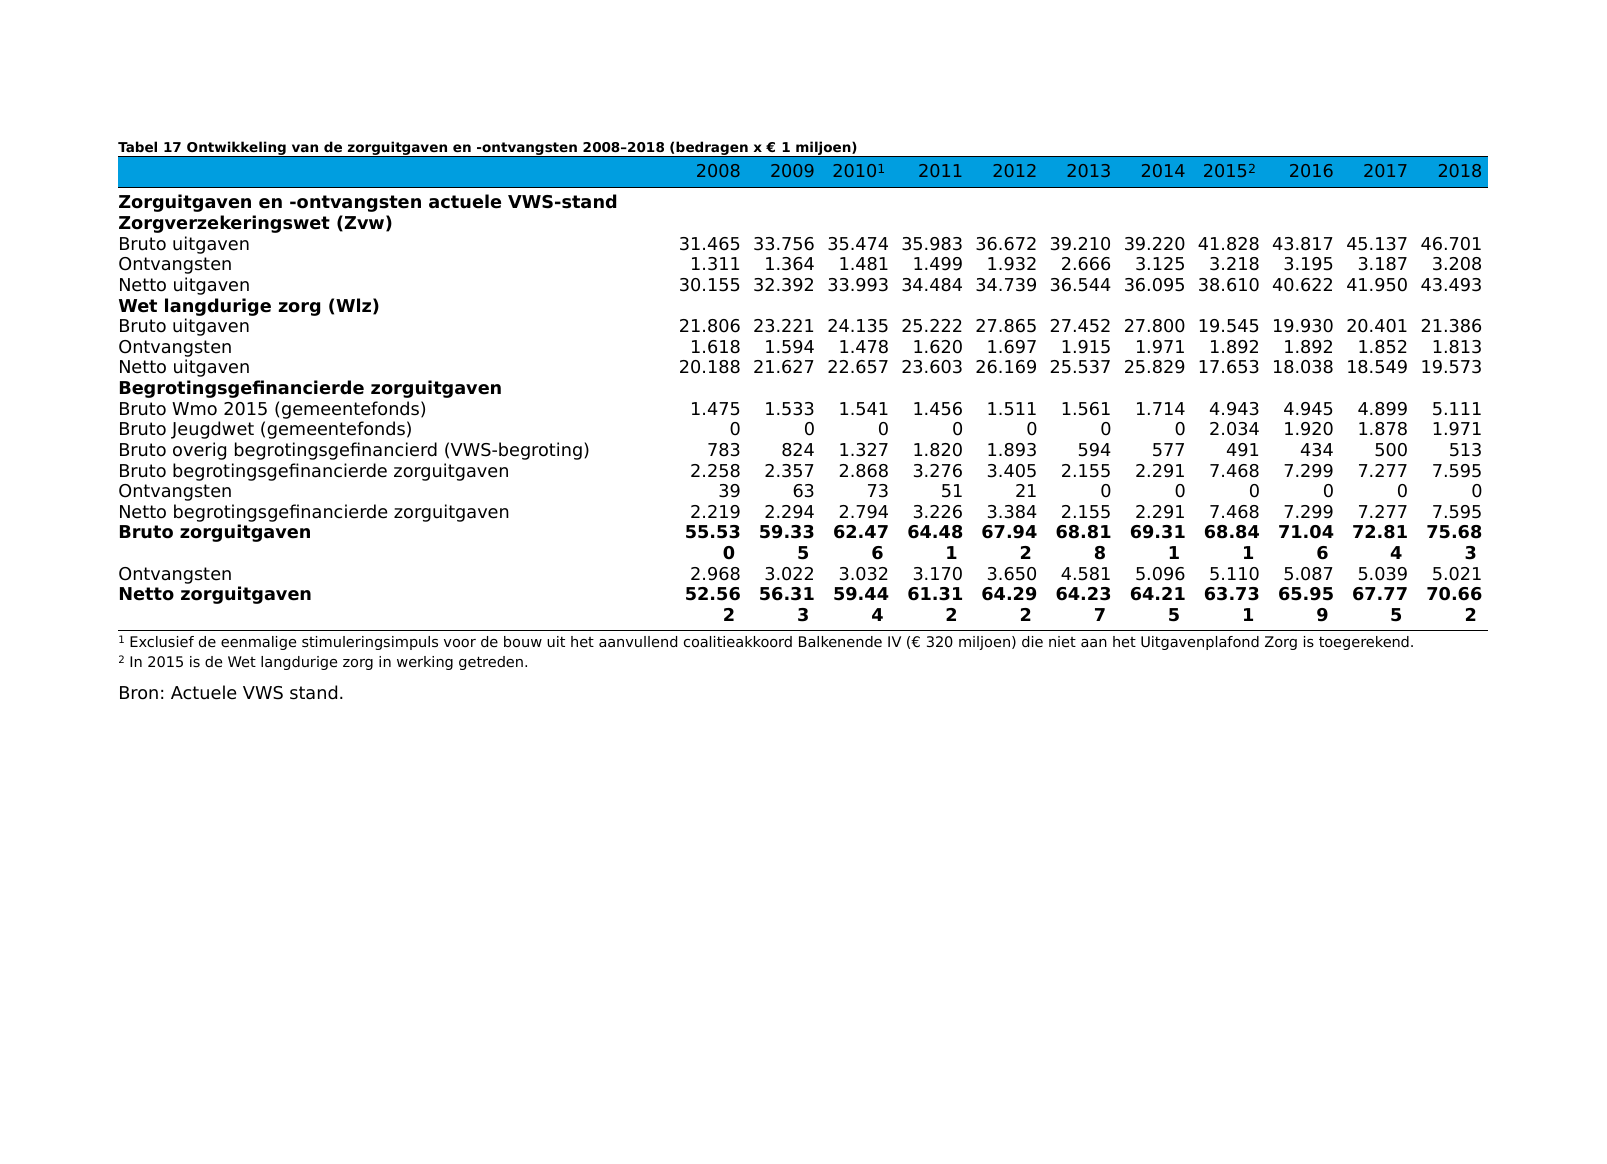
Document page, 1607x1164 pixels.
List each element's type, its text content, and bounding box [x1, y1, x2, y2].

table_cell 64.215 [1117, 584, 1191, 630]
table_cell 27.452 [1043, 316, 1117, 337]
table_cell 61.312 [895, 584, 969, 630]
table_cell 2008 [672, 157, 746, 187]
table_cell Zorguitgaven en -ontvangsten actuele VWS-stand [118, 188, 672, 213]
table_cell 3.170 [895, 564, 969, 584]
table_cell 4.943 [1191, 399, 1266, 419]
table_cell [1043, 296, 1117, 316]
table_cell [895, 296, 969, 316]
table_cell [672, 188, 746, 213]
table_cell 3.187 [1340, 254, 1414, 275]
table_cell 21.806 [672, 316, 746, 337]
table_cell 62.476 [821, 523, 895, 564]
table_cell 1.878 [1340, 419, 1414, 440]
table_cell 1.594 [746, 337, 821, 357]
table_cell Bruto zorguitgaven [118, 523, 672, 564]
table_cell Bruto Wmo 2015 (gemeentefonds) [118, 399, 672, 419]
table_cell 56.313 [746, 584, 821, 630]
table_cell [1117, 213, 1191, 234]
table_cell 0 [969, 419, 1043, 440]
table_cell 25.222 [895, 316, 969, 337]
table_cell [746, 378, 821, 399]
table_cell 0 [1340, 481, 1414, 502]
table_cell 5.021 [1414, 564, 1488, 584]
table_cell Ontvangsten [118, 564, 672, 584]
table_cell 0 [895, 419, 969, 440]
table_cell [672, 378, 746, 399]
table_cell 32.392 [746, 275, 821, 296]
table_cell Ontvangsten [118, 337, 672, 357]
table_cell 2012 [969, 157, 1043, 187]
table_cell [1414, 378, 1488, 399]
table_cell 2.219 [672, 502, 746, 522]
table_cell 0 [746, 419, 821, 440]
table_cell [746, 213, 821, 234]
table_cell 43.817 [1266, 234, 1340, 254]
table_cell 1.311 [672, 254, 746, 275]
table_cell 36.095 [1117, 275, 1191, 296]
table_cell 68.818 [1043, 523, 1117, 564]
table_cell 36.544 [1043, 275, 1117, 296]
table_cell 1.511 [969, 399, 1043, 419]
table_cell 64.237 [1043, 584, 1117, 630]
table_cell 41.950 [1340, 275, 1414, 296]
table_cell Bruto uitgaven [118, 234, 672, 254]
table_cell 3.195 [1266, 254, 1340, 275]
table_cell [1266, 213, 1340, 234]
table_cell 70.662 [1414, 584, 1488, 630]
table_cell 1.932 [969, 254, 1043, 275]
table_cell 2013 [1043, 157, 1117, 187]
table_cell 36.672 [969, 234, 1043, 254]
table_cell 39.210 [1043, 234, 1117, 254]
table_cell 3.226 [895, 502, 969, 522]
table_cell 33.756 [746, 234, 821, 254]
table_cell 2.968 [672, 564, 746, 584]
table_cell 2.868 [821, 461, 895, 481]
table_cell 45.137 [1340, 234, 1414, 254]
table_cell 7.595 [1414, 461, 1488, 481]
table_cell 1.561 [1043, 399, 1117, 419]
table_cell 27.865 [969, 316, 1043, 337]
table_cell 3.032 [821, 564, 895, 584]
table_cell 7.299 [1266, 461, 1340, 481]
table_cell 39 [672, 481, 746, 502]
table_cell [746, 296, 821, 316]
table_cell [1340, 378, 1414, 399]
table_cell 4.581 [1043, 564, 1117, 584]
table_cell 67.942 [969, 523, 1043, 564]
table_cell 64.292 [969, 584, 1043, 630]
table_cell 1.620 [895, 337, 969, 357]
table_cell 5.111 [1414, 399, 1488, 419]
table_cell 33.993 [821, 275, 895, 296]
table_cell [1414, 213, 1488, 234]
table_cell 7.277 [1340, 461, 1414, 481]
table_cell 3.650 [969, 564, 1043, 584]
table_cell 72.814 [1340, 523, 1414, 564]
table_cell 35.983 [895, 234, 969, 254]
table_cell 1.892 [1191, 337, 1266, 357]
table_cell 19.930 [1266, 316, 1340, 337]
table_cell 2009 [746, 157, 821, 187]
table_cell 5.096 [1117, 564, 1191, 584]
table_cell 1 Exclusief de eenmalige stimuleringsimpuls voor de bouw uit het aanvullend coalitieakkoord Balkenende IV (€ 320 miljoen) die niet aan het Uitgavenplafond Zorg is toegerekend. 2 In 2015 is de Wet langdurige zorg in werking getreden. Bron: Actuele VWS stand. [118, 631, 1488, 703]
table_cell Wet langdurige zorg (Wlz) [118, 296, 672, 316]
table_cell [1191, 213, 1266, 234]
table_cell 0 [821, 419, 895, 440]
table_cell [1043, 378, 1117, 399]
table_cell [821, 213, 895, 234]
table_cell Netto uitgaven [118, 358, 672, 378]
table_cell [1266, 296, 1340, 316]
table_cell 71.046 [1266, 523, 1340, 564]
table_cell 1.920 [1266, 419, 1340, 440]
table_cell 513 [1414, 440, 1488, 461]
table_cell [821, 188, 895, 213]
table_cell 1.475 [672, 399, 746, 419]
table_cell 0 [1043, 419, 1117, 440]
table_cell 4.899 [1340, 399, 1414, 419]
table_cell 2018 [1414, 157, 1488, 187]
table_cell 0 [672, 419, 746, 440]
table_cell 2016 [1266, 157, 1340, 187]
table_cell [895, 378, 969, 399]
table_cell 25.537 [1043, 358, 1117, 378]
table_cell 1.618 [672, 337, 746, 357]
table_cell 2011 [895, 157, 969, 187]
table_cell 65.959 [1266, 584, 1340, 630]
table_header Tabel 17 Ontwikkeling van de zorguitgaven en -ontvangsten 2008–2018 (bedragen x € 1 miljoen) [118, 140, 1488, 156]
table_cell 67.775 [1340, 584, 1414, 630]
table_cell 1.364 [746, 254, 821, 275]
table_cell [1340, 296, 1414, 316]
table_cell 2.294 [746, 502, 821, 522]
table_cell 34.739 [969, 275, 1043, 296]
table_cell 2014 [1117, 157, 1191, 187]
table_cell Netto zorguitgaven [118, 584, 672, 630]
table_cell 24.135 [821, 316, 895, 337]
table_cell 20101 [821, 157, 895, 187]
table_cell [895, 213, 969, 234]
table_cell 63.731 [1191, 584, 1266, 630]
table_cell 500 [1340, 440, 1414, 461]
table_cell [969, 296, 1043, 316]
table_cell 2.291 [1117, 461, 1191, 481]
table_cell 7.468 [1191, 502, 1266, 522]
table_cell [821, 378, 895, 399]
table_cell Bruto uitgaven [118, 316, 672, 337]
table_cell 59.335 [746, 523, 821, 564]
table_cell 1.915 [1043, 337, 1117, 357]
table_cell 577 [1117, 440, 1191, 461]
table_cell 434 [1266, 440, 1340, 461]
table_cell 30.155 [672, 275, 746, 296]
table_cell 824 [746, 440, 821, 461]
table_cell 3.384 [969, 502, 1043, 522]
table_cell 1.893 [969, 440, 1043, 461]
table_cell [1117, 296, 1191, 316]
table_cell 3.125 [1117, 254, 1191, 275]
table_cell Netto uitgaven [118, 275, 672, 296]
table_cell [1191, 188, 1266, 213]
table_cell 3.405 [969, 461, 1043, 481]
table_cell 5.110 [1191, 564, 1266, 584]
table_cell 3.208 [1414, 254, 1488, 275]
table_cell 1.971 [1414, 419, 1488, 440]
table_cell 783 [672, 440, 746, 461]
table_cell Bruto overig begrotingsgefinancierd (VWS-begroting) [118, 440, 672, 461]
table_cell 52.562 [672, 584, 746, 630]
table_cell 0 [1414, 481, 1488, 502]
table_cell 17.653 [1191, 358, 1266, 378]
table_cell Ontvangsten [118, 481, 672, 502]
table_cell Bruto Jeugdwet (gemeentefonds) [118, 419, 672, 440]
table_cell [1414, 296, 1488, 316]
table_cell 1.813 [1414, 337, 1488, 357]
table_cell Bruto begrotingsgefinancierde zorguitgaven [118, 461, 672, 481]
table_cell [1340, 213, 1414, 234]
table_cell [1340, 188, 1414, 213]
table_cell 35.474 [821, 234, 895, 254]
table_cell 0 [1043, 481, 1117, 502]
table_cell 21.386 [1414, 316, 1488, 337]
table_cell Netto begrotingsgefinancierde zorguitgaven [118, 502, 672, 522]
table_cell 31.465 [672, 234, 746, 254]
table_cell 2.155 [1043, 461, 1117, 481]
table_cell [969, 213, 1043, 234]
table_cell Begrotingsgefinancierde zorguitgaven [118, 378, 672, 399]
table_cell 0 [1266, 481, 1340, 502]
table_cell 27.800 [1117, 316, 1191, 337]
table_cell 2.794 [821, 502, 895, 522]
table_cell 7.468 [1191, 461, 1266, 481]
table_cell 51 [895, 481, 969, 502]
table_cell 491 [1191, 440, 1266, 461]
table_cell 43.493 [1414, 275, 1488, 296]
table_cell 73 [821, 481, 895, 502]
table_cell 1.533 [746, 399, 821, 419]
table_cell 0 [1117, 481, 1191, 502]
table_cell 69.311 [1117, 523, 1191, 564]
table_cell 7.277 [1340, 502, 1414, 522]
table_cell [118, 157, 672, 187]
table_cell 75.683 [1414, 523, 1488, 564]
table_cell [969, 378, 1043, 399]
table_cell 0 [1191, 481, 1266, 502]
table_cell 18.549 [1340, 358, 1414, 378]
table_cell 3.218 [1191, 254, 1266, 275]
table_cell [1414, 188, 1488, 213]
table_cell 46.701 [1414, 234, 1488, 254]
table_cell 2.291 [1117, 502, 1191, 522]
table_cell 18.038 [1266, 358, 1340, 378]
table_cell [821, 296, 895, 316]
table_cell 38.610 [1191, 275, 1266, 296]
table_cell 39.220 [1117, 234, 1191, 254]
table_cell [1266, 378, 1340, 399]
table_cell 20.401 [1340, 316, 1414, 337]
table_cell 1.714 [1117, 399, 1191, 419]
table_cell 3.022 [746, 564, 821, 584]
table_cell 0 [1117, 419, 1191, 440]
table_cell [1191, 296, 1266, 316]
table_cell 7.595 [1414, 502, 1488, 522]
table_cell [746, 188, 821, 213]
table_cell [1117, 378, 1191, 399]
table_cell Zorgverzekeringswet (Zvw) [118, 213, 672, 234]
table_cell 40.622 [1266, 275, 1340, 296]
table_cell 25.829 [1117, 358, 1191, 378]
table_cell [895, 188, 969, 213]
table_cell 1.327 [821, 440, 895, 461]
table_cell 20.188 [672, 358, 746, 378]
table_cell 7.299 [1266, 502, 1340, 522]
table_cell 1.456 [895, 399, 969, 419]
table_cell 1.478 [821, 337, 895, 357]
table_cell 20152 [1191, 157, 1266, 187]
table_cell 5.087 [1266, 564, 1340, 584]
table_cell 19.573 [1414, 358, 1488, 378]
table_cell 22.657 [821, 358, 895, 378]
table_cell [672, 213, 746, 234]
table_cell 594 [1043, 440, 1117, 461]
table_cell [969, 188, 1043, 213]
table_cell 26.169 [969, 358, 1043, 378]
table_cell 19.545 [1191, 316, 1266, 337]
table_cell 59.444 [821, 584, 895, 630]
table_cell 3.276 [895, 461, 969, 481]
table_cell 2.258 [672, 461, 746, 481]
table_cell 55.530 [672, 523, 746, 564]
table_cell [1191, 378, 1266, 399]
table_cell [1266, 188, 1340, 213]
table_cell 1.820 [895, 440, 969, 461]
table_cell [1043, 188, 1117, 213]
table_cell 2.357 [746, 461, 821, 481]
table_cell 34.484 [895, 275, 969, 296]
table_cell 2017 [1340, 157, 1414, 187]
table_cell 1.697 [969, 337, 1043, 357]
table_cell 68.841 [1191, 523, 1266, 564]
table_cell 64.481 [895, 523, 969, 564]
table_cell 23.221 [746, 316, 821, 337]
table_cell 21.627 [746, 358, 821, 378]
table_cell 1.499 [895, 254, 969, 275]
table_cell 21 [969, 481, 1043, 502]
table_cell 41.828 [1191, 234, 1266, 254]
table_cell [1043, 213, 1117, 234]
table_cell 2.155 [1043, 502, 1117, 522]
table_cell 23.603 [895, 358, 969, 378]
table_cell 63 [746, 481, 821, 502]
table_cell 1.892 [1266, 337, 1340, 357]
table_cell 2.034 [1191, 419, 1266, 440]
table_cell 1.971 [1117, 337, 1191, 357]
table_cell 1.481 [821, 254, 895, 275]
table_cell 4.945 [1266, 399, 1340, 419]
table_cell Ontvangsten [118, 254, 672, 275]
table_cell [1117, 188, 1191, 213]
table_cell 5.039 [1340, 564, 1414, 584]
table_cell 1.852 [1340, 337, 1414, 357]
table_cell 2.666 [1043, 254, 1117, 275]
table_cell [672, 296, 746, 316]
table_cell 1.541 [821, 399, 895, 419]
